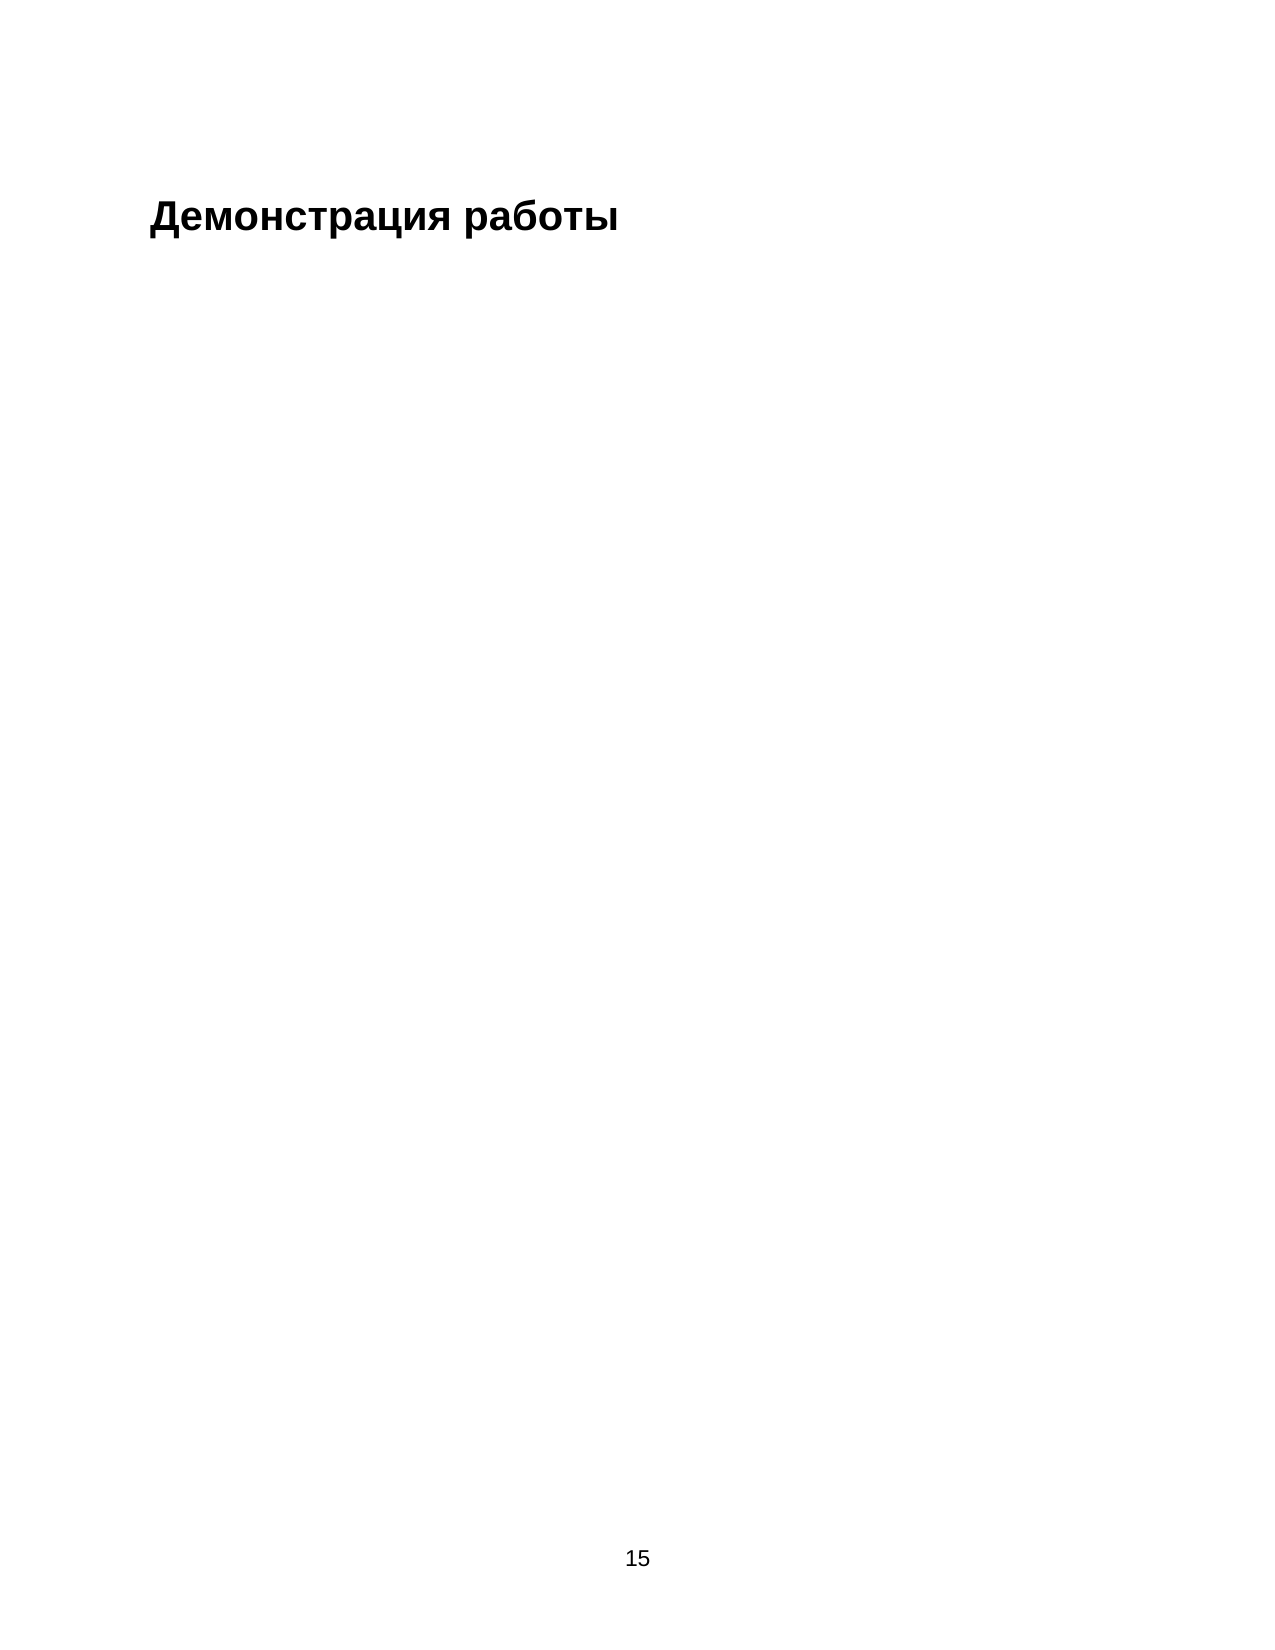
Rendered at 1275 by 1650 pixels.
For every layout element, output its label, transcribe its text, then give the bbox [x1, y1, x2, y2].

subtitle Демонстрация работы [150, 192, 1125, 239]
